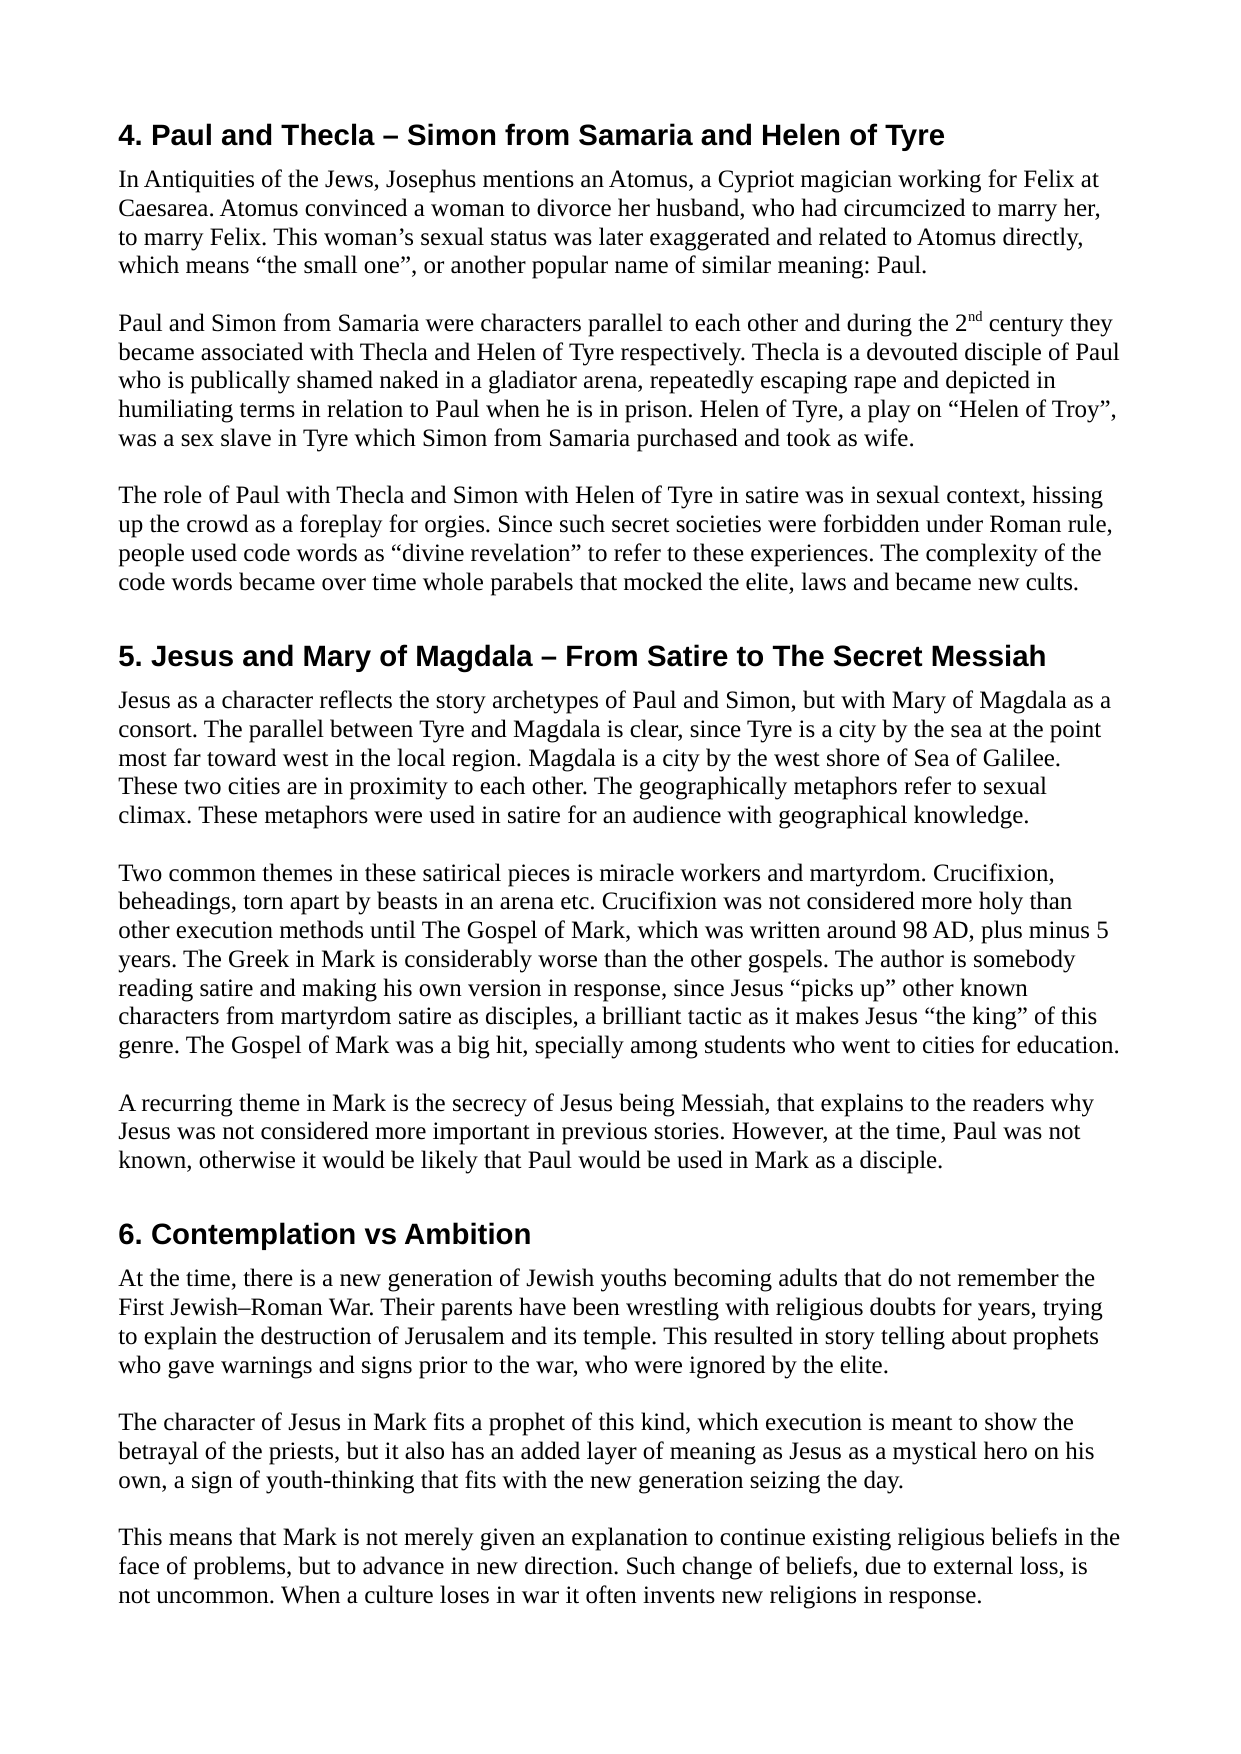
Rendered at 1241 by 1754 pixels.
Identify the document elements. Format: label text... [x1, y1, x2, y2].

text The character of Jesus in Mark fits a prophet of this kind, which execution is meant to show the betrayal of the priests, but it also has an added layer of meaning as Jesus as a mystical hero on his own, a sign of youth-thinking that fits with the new generation seizing the day. [118, 1407, 1122, 1493]
text At the time, there is a new generation of Jewish youths becoming adults that do not remember the First Jewish–Roman War. Their parents have been wrestling with religious doubts for years, trying to explain the destruction of Jerusalem and its temple. This resulted in story telling about prophets who gave warnings and signs prior to the war, who were ignored by the elite. [118, 1263, 1122, 1378]
subtitle 5. Jesus and Mary of Magdala – From Satire to The Secret Messiah [118, 639, 1122, 673]
text This means that Mark is not merely given an explanation to continue existing religious beliefs in the face of problems, but to advance in new direction. Such change of beliefs, due to external loss, is not uncommon. When a culture loses in war it often invents new religions in response. [118, 1522, 1122, 1608]
text Jesus as a character reflects the story archetypes of Paul and Simon, but with Mary of Magdala as a consort. The parallel between Tyre and Magdala is clear, since Tyre is a city by the sea at the point most far toward west in the local region. Magdala is a city by the west shore of Sea of Galilee. These two cities are in proximity to each other. The geographically metaphors refer to sexual climax. These metaphors were used in satire for an audience with geographical knowledge. [118, 685, 1122, 829]
subtitle 4. Paul and Thecla – Simon from Samaria and Helen of Tyre [118, 118, 1122, 152]
text The role of Paul with Thecla and Simon with Helen of Tyre in satire was in sexual context, hissing up the crowd as a foreplay for orgies. Since such secret societies were forbidden under Roman rule, people used code words as “divine revelation” to refer to these experiences. The complexity of the code words became over time whole parabels that mocked the elite, laws and became new cults. [118, 481, 1122, 596]
text Paul and Simon from Samaria were characters parallel to each other and during the 2nd century they became associated with Thecla and Helen of Tyre respectively. Thecla is a devouted disciple of Paul who is publically shamed naked in a gladiator arena, repeatedly escaping rape and depicted in humiliating terms in relation to Paul when he is in prison. Helen of Tyre, a play on “Helen of Troy”, was a sex slave in Tyre which Simon from Samaria purchased and took as wife. [118, 308, 1122, 452]
subtitle 6. Contemplation vs Ambition [118, 1217, 1122, 1251]
text In Antiquities of the Jews, Josephus mentions an Atomus, a Cypriot magician working for Felix at Caesarea. Atomus convinced a woman to divorce her husband, who had circumcized to marry her, to marry Felix. This woman’s sexual status was later exaggerated and related to Atomus directly, which means “the small one”, or another popular name of similar meaning: Paul. [118, 164, 1122, 279]
text Two common themes in these satirical pieces is miracle workers and martyrdom. Crucifixion, beheadings, torn apart by beasts in an arena etc. Crucifixion was not considered more holy than other execution methods until The Gospel of Mark, which was written around 98 AD, plus minus 5 years. The Greek in Mark is considerably worse than the other gospels. The author is somebody reading satire and making his own version in response, since Jesus “picks up” other known characters from martyrdom satire as disciples, a brilliant tactic as it makes Jesus “the king” of this genre. The Gospel of Mark was a big hit, specially among students who went to cities for education. [118, 858, 1122, 1059]
text A recurring theme in Mark is the secrecy of Jesus being Messiah, that explains to the readers why Jesus was not considered more important in previous stories. However, at the time, Paul was not known, otherwise it would be likely that Paul would be used in Mark as a disciple. [118, 1088, 1122, 1174]
